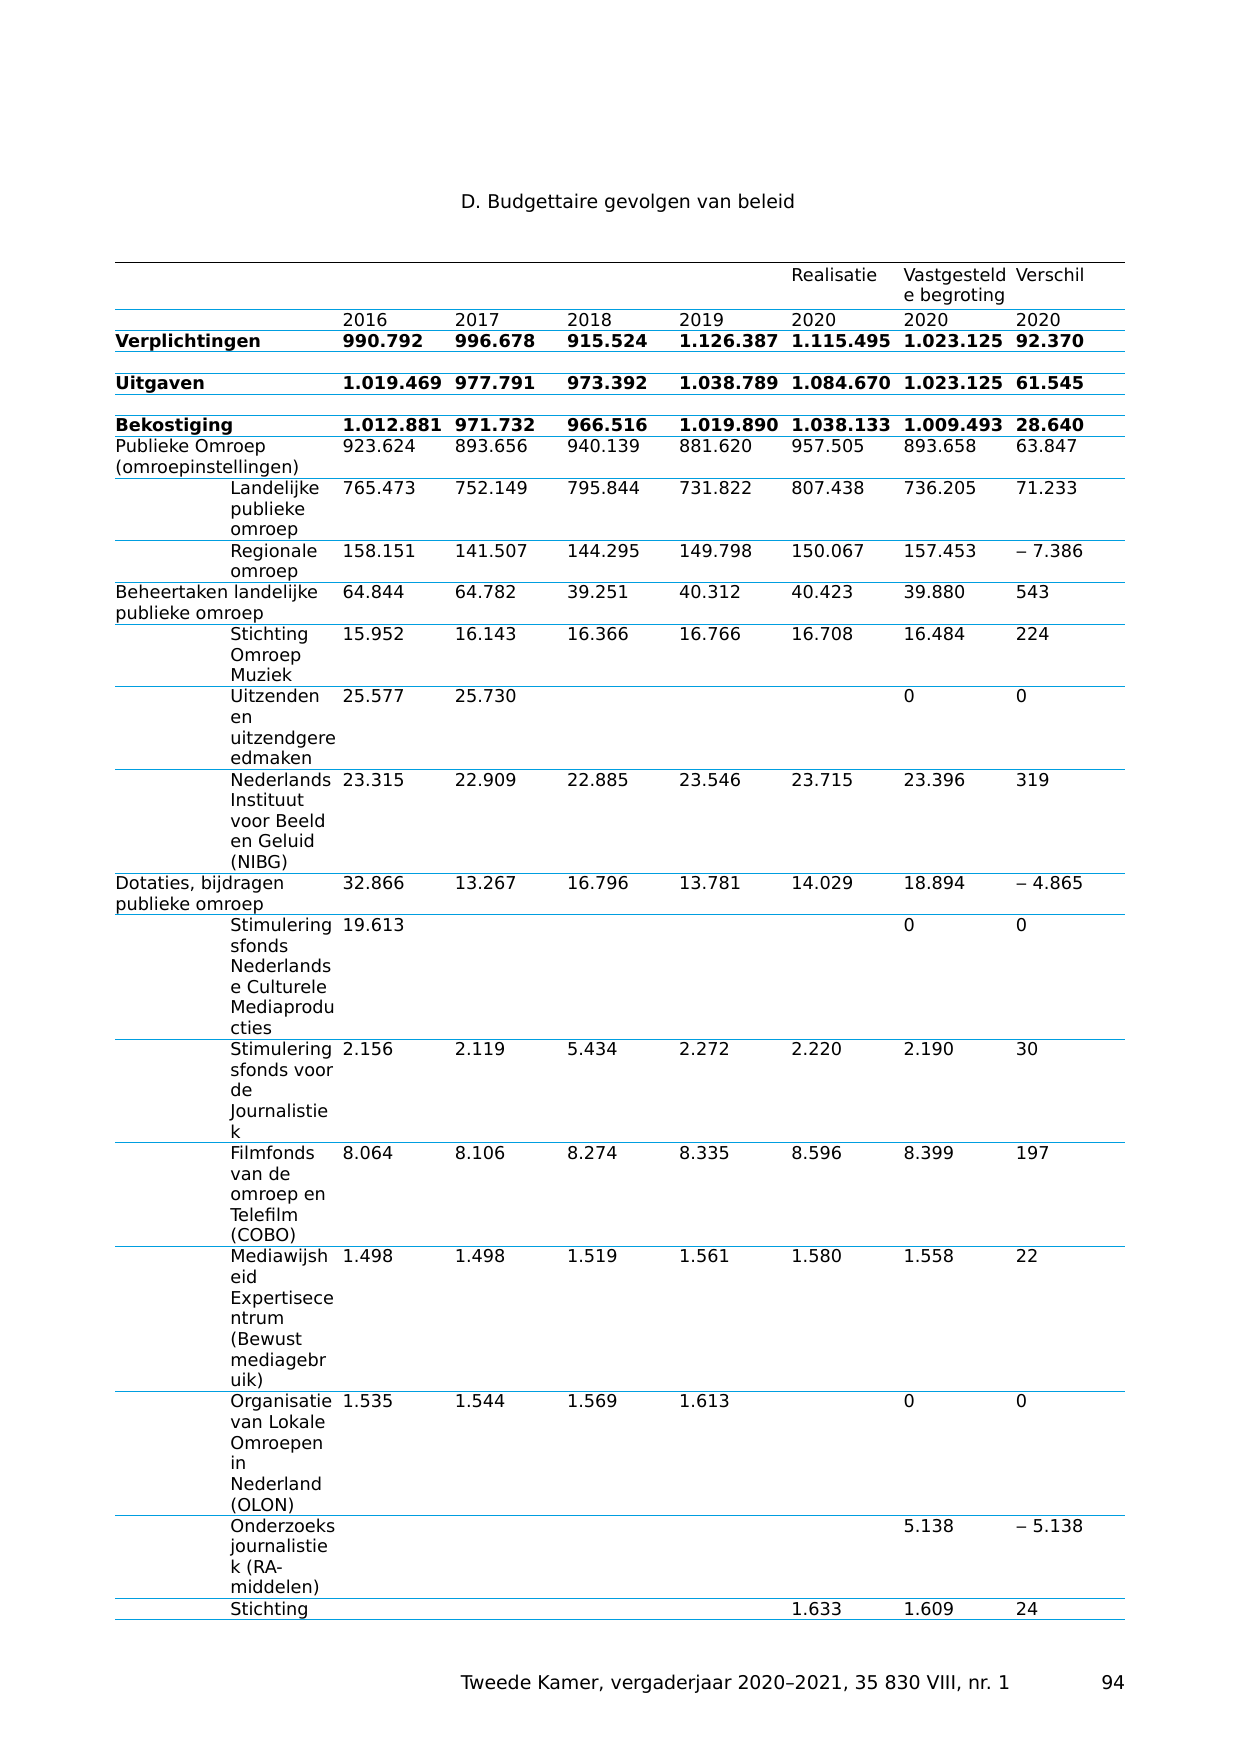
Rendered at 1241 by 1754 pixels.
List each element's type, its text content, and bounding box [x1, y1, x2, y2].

table_cell Bekostiging [115, 416, 339, 436]
table_cell 966.516 [564, 416, 676, 436]
table_cell [564, 1599, 676, 1619]
table_cell [676, 1599, 788, 1619]
table_cell 16.366 [564, 625, 676, 686]
table_cell [115, 1247, 227, 1391]
table_cell 0 [900, 915, 1013, 1039]
table_cell [115, 395, 227, 415]
table_cell 16.143 [452, 625, 564, 686]
table_cell [788, 1392, 900, 1515]
title D. Budgettaire gevolgen van beleid [461, 191, 1125, 213]
table_cell 752.149 [452, 479, 564, 540]
table_cell 1.012.881 [340, 416, 452, 436]
table_cell 973.392 [564, 374, 676, 393]
table_cell 14.029 [788, 874, 900, 914]
table_cell 893.656 [452, 437, 564, 478]
table_cell [452, 263, 564, 309]
table_cell 16.708 [788, 625, 900, 686]
table_cell [115, 625, 227, 686]
table_cell 39.251 [564, 583, 676, 623]
table_cell [564, 263, 676, 309]
table_cell 2017 [452, 310, 564, 330]
table_cell [115, 1516, 227, 1598]
table_cell 2019 [676, 310, 788, 330]
table_cell Stimuleringsfonds voor de Journalistiek [227, 1040, 339, 1142]
table_cell 144.295 [564, 541, 676, 582]
table_cell Landelijke publieke omroep [227, 479, 339, 540]
table_cell Publieke Omroep (omroepinstellingen) [115, 437, 339, 478]
table_cell [676, 395, 788, 415]
table_cell 881.620 [676, 437, 788, 478]
table_cell 28.640 [1013, 416, 1125, 436]
table_cell 2.119 [452, 1040, 564, 1142]
table_cell 1.544 [452, 1392, 564, 1515]
table_cell 8.596 [788, 1143, 900, 1246]
table_cell 64.782 [452, 583, 564, 623]
table_cell 971.732 [452, 416, 564, 436]
table_cell 1.009.493 [900, 416, 1013, 436]
table_cell 23.396 [900, 770, 1013, 873]
table_cell Dotaties, bijdragen publieke omroep [115, 874, 339, 914]
table_cell 39.880 [900, 583, 1013, 623]
table_cell [452, 915, 564, 1039]
table_cell 1.613 [676, 1392, 788, 1515]
table_cell 736.205 [900, 479, 1013, 540]
table_cell 22 [1013, 1247, 1125, 1391]
table_cell [115, 687, 227, 769]
table_cell 1.569 [564, 1392, 676, 1515]
table_cell 32.866 [340, 874, 452, 914]
table_cell 1.561 [676, 1247, 788, 1391]
table_cell 23.715 [788, 770, 900, 873]
table_cell [115, 1143, 227, 1246]
table_cell 16.796 [564, 874, 676, 914]
table_cell 16.484 [900, 625, 1013, 686]
table_cell 64.844 [340, 583, 452, 623]
table_header Tabel 54 Budgettaire gevolgen van beleid van artikel 15 (bedragen x € 1.000) [115, 236, 1125, 261]
table_cell [676, 352, 788, 372]
table_cell 319 [1013, 770, 1125, 873]
table_cell [676, 1516, 788, 1598]
table_cell 1.038.133 [788, 416, 900, 436]
table_cell [115, 770, 227, 873]
table_cell 13.781 [676, 874, 788, 914]
table_cell 19.613 [340, 915, 452, 1039]
table_cell 1.633 [788, 1599, 900, 1619]
table_cell [676, 263, 788, 309]
table_cell [564, 687, 676, 769]
table_cell 0 [1013, 687, 1125, 769]
table_cell 141.507 [452, 541, 564, 582]
table_cell 0 [900, 1392, 1013, 1515]
table_cell 2.190 [900, 1040, 1013, 1142]
table_cell 957.505 [788, 437, 900, 478]
table_cell 1.558 [900, 1247, 1013, 1391]
table_cell Stichting [227, 1599, 339, 1619]
table_cell Stimuleringsfonds Nederlandse Culturele Mediaproducties [227, 915, 339, 1039]
table_cell Organisatie van Lokale Omroepen in Nederland (OLON) [227, 1392, 339, 1515]
table_cell 543 [1013, 583, 1125, 623]
table_cell 1.019.469 [340, 374, 452, 393]
table_cell ‒ 7.386 [1013, 541, 1125, 582]
table_cell Onderzoeksjournalistiek (RA-middelen) [227, 1516, 339, 1598]
table_cell [788, 352, 900, 372]
table_cell 30 [1013, 1040, 1125, 1142]
table_cell Realisatie [788, 263, 900, 309]
table_cell 996.678 [452, 331, 564, 351]
table_cell 1.023.125 [900, 374, 1013, 393]
table_cell 1.609 [900, 1599, 1013, 1619]
table_cell [227, 310, 339, 330]
table_cell 23.546 [676, 770, 788, 873]
table_cell Regionale omroep [227, 541, 339, 582]
table_cell Verschil [1013, 263, 1125, 309]
table_cell Vastgestelde begroting [900, 263, 1013, 309]
table_cell [227, 352, 339, 372]
table_cell [676, 915, 788, 1039]
table_cell [115, 915, 227, 1039]
table_cell 18.894 [900, 874, 1013, 914]
table_cell [564, 915, 676, 1039]
table_cell 893.658 [900, 437, 1013, 478]
table_cell 8.335 [676, 1143, 788, 1246]
table_cell [452, 352, 564, 372]
table_cell 157.453 [900, 541, 1013, 582]
table_cell 2018 [564, 310, 676, 330]
table_cell [115, 1040, 227, 1142]
table_cell [115, 310, 227, 330]
table_cell 2020 [1013, 310, 1125, 330]
table_cell [115, 1599, 227, 1619]
table_cell [788, 687, 900, 769]
table_cell 1.038.789 [676, 374, 788, 393]
table_cell 923.624 [340, 437, 452, 478]
table_cell 8.274 [564, 1143, 676, 1246]
table_cell 0 [1013, 915, 1125, 1039]
table_cell [900, 352, 1013, 372]
table_cell 40.423 [788, 583, 900, 623]
table_cell Nederlands Instituut voor Beeld en Geluid (NIBG) [227, 770, 339, 873]
table_cell [452, 1516, 564, 1598]
table_cell 61.545 [1013, 374, 1125, 393]
table_cell [564, 395, 676, 415]
table_cell [1013, 395, 1125, 415]
table_cell 2.156 [340, 1040, 452, 1142]
table_cell [115, 1392, 227, 1515]
table_cell 1.498 [452, 1247, 564, 1391]
table_cell 149.798 [676, 541, 788, 582]
table_cell 22.885 [564, 770, 676, 873]
table_cell 13.267 [452, 874, 564, 914]
table_cell Uitgaven [115, 374, 339, 393]
table_cell 731.822 [676, 479, 788, 540]
table_cell 8.399 [900, 1143, 1013, 1246]
table_cell ‒ 4.865 [1013, 874, 1125, 914]
table_cell 0 [1013, 1392, 1125, 1515]
table_cell [788, 1516, 900, 1598]
table_cell 8.064 [340, 1143, 452, 1246]
table_cell 71.233 [1013, 479, 1125, 540]
table_cell [227, 395, 339, 415]
table_cell 795.844 [564, 479, 676, 540]
table_cell 1.126.387 [676, 331, 788, 351]
table_cell 2020 [900, 310, 1013, 330]
table_cell 2020 [788, 310, 900, 330]
table_cell [340, 352, 452, 372]
table_cell 5.434 [564, 1040, 676, 1142]
table_cell 1.019.890 [676, 416, 788, 436]
table_cell Filmfonds van de omroep en Telefilm (COBO) [227, 1143, 339, 1246]
table_cell 1.115.495 [788, 331, 900, 351]
table_cell 807.438 [788, 479, 900, 540]
table_cell [676, 687, 788, 769]
table_cell 40.312 [676, 583, 788, 623]
table_cell [1013, 352, 1125, 372]
table_cell 22.909 [452, 770, 564, 873]
table_cell 150.067 [788, 541, 900, 582]
table_cell [115, 541, 227, 582]
table_cell 92.370 [1013, 331, 1125, 351]
table_cell [452, 395, 564, 415]
table_cell [227, 263, 339, 309]
table_cell 940.139 [564, 437, 676, 478]
table_cell [115, 352, 227, 372]
table_cell 0 [900, 687, 1013, 769]
table_cell 63.847 [1013, 437, 1125, 478]
table_cell [788, 915, 900, 1039]
table_cell 25.730 [452, 687, 564, 769]
table_cell 1.580 [788, 1247, 900, 1391]
table_cell 765.473 [340, 479, 452, 540]
table_cell 915.524 [564, 331, 676, 351]
table_cell 977.791 [452, 374, 564, 393]
table_cell [564, 352, 676, 372]
table_cell [900, 395, 1013, 415]
table_cell Beheertaken landelijke publieke omroep [115, 583, 339, 623]
table_cell 2.272 [676, 1040, 788, 1142]
table_cell 1.084.670 [788, 374, 900, 393]
table_cell ‒ 5.138 [1013, 1516, 1125, 1598]
table_cell Uitzenden en uitzendgereedmaken [227, 687, 339, 769]
table_cell 1.498 [340, 1247, 452, 1391]
table_cell 2016 [340, 310, 452, 330]
table_cell [452, 1599, 564, 1619]
table_cell [115, 479, 227, 540]
table_cell 2.220 [788, 1040, 900, 1142]
table_cell 16.766 [676, 625, 788, 686]
table_cell [340, 1599, 452, 1619]
table_cell 197 [1013, 1143, 1125, 1246]
table_cell 24 [1013, 1599, 1125, 1619]
table_cell 15.952 [340, 625, 452, 686]
table_cell [340, 263, 452, 309]
table_cell 8.106 [452, 1143, 564, 1246]
table_cell 5.138 [900, 1516, 1013, 1598]
table_cell Mediawijsheid Expertisecentrum (Bewust mediagebruik) [227, 1247, 339, 1391]
table_cell [115, 263, 227, 309]
table_cell 158.151 [340, 541, 452, 582]
table_cell 23.315 [340, 770, 452, 873]
table_cell [564, 1516, 676, 1598]
table_cell 1.519 [564, 1247, 676, 1391]
table_cell 25.577 [340, 687, 452, 769]
table_cell Verplichtingen [115, 331, 339, 351]
table_cell 990.792 [340, 331, 452, 351]
table_cell [340, 395, 452, 415]
table_cell [340, 1516, 452, 1598]
table_cell Stichting Omroep Muziek [227, 625, 339, 686]
table_cell [788, 395, 900, 415]
table_cell 1.535 [340, 1392, 452, 1515]
table_cell 224 [1013, 625, 1125, 686]
table_cell 1.023.125 [900, 331, 1013, 351]
